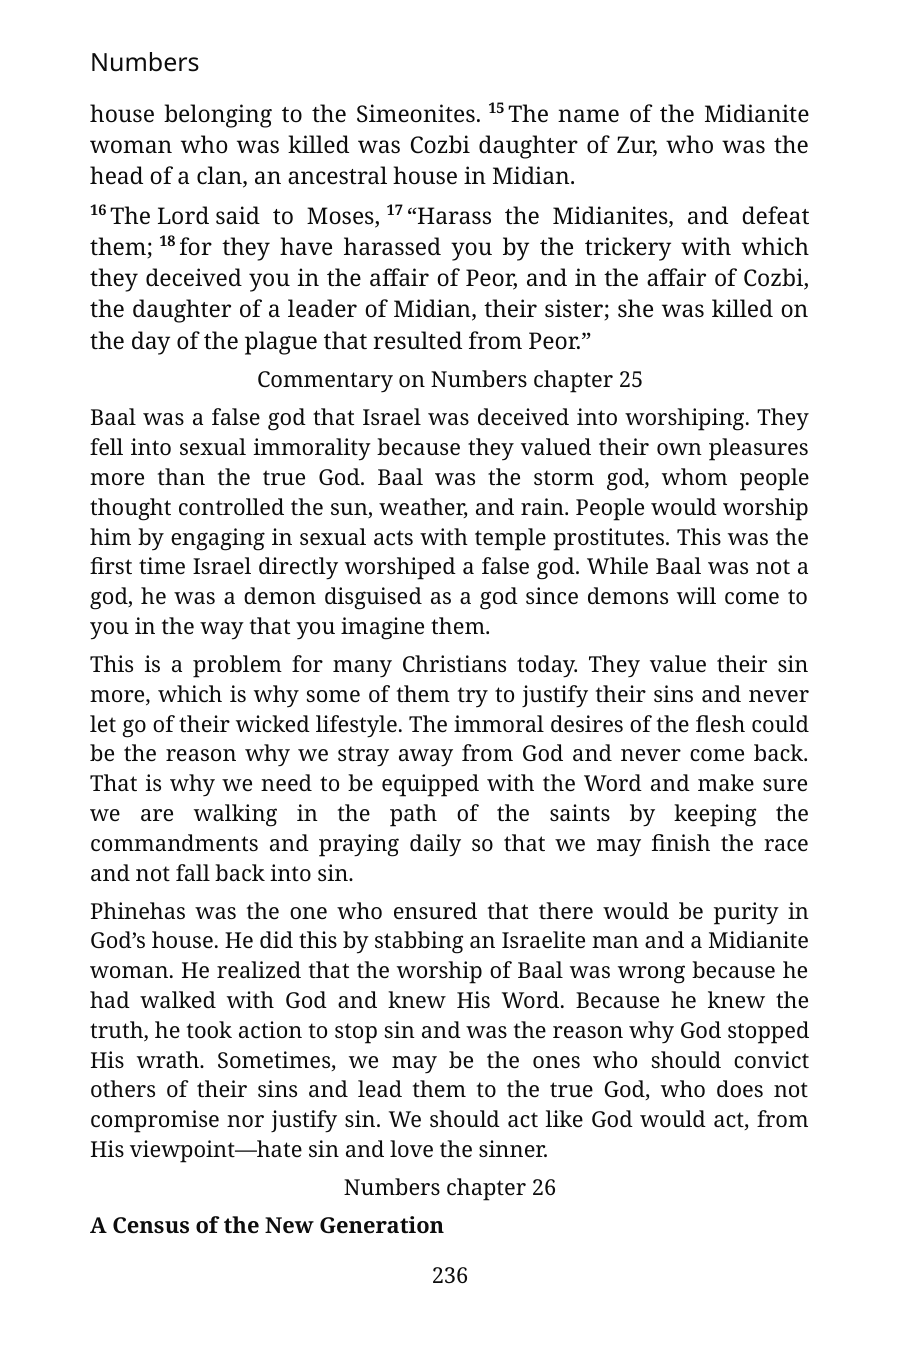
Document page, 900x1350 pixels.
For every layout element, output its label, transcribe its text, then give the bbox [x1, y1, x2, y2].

text A Census of the New Generation [90, 1210, 810, 1240]
text Numbers chapter 26 [90, 1172, 810, 1202]
text 16 The Lord said to Moses, 17 “Harass the Midianites, and defeat them; 18 for they have harassed you by the trickery with which they deceived you in the affair of Peor, and in the affair of Cozbi, the daughter of a leader of Midian, their sister; she was killed on the day of the plague that resulted from Peor.” [90, 199, 810, 356]
text Phinehas was the one who ensured that there would be purity in God’s house. He did this by stabbing an Israelite man and a Midianite woman. He realized that the worship of Baal was wrong because he had walked with God and knew His Word. Because he knew the truth, he took action to stop sin and was the reason why God stopped His wrath. Sometimes, we may be the ones who should convict others of their sins and lead them to the true God, who does not compromise nor justify sin. We should act like God would act, from His viewpoint—hate sin and love the sinner. [90, 896, 810, 1164]
text Commentary on Numbers chapter 25 [90, 364, 810, 394]
text house belonging to the Simeonites. 15 The name of the Midianite woman who was killed was Cozbi daughter of Zur, who was the head of a clan, an ancestral house in Midian. [90, 97, 810, 191]
text This is a problem for many Christians today. They value their sin more, which is why some of them try to justify their sins and never let go of their wicked lifestyle. The immoral desires of the flesh could be the reason why we stray away from God and never come back. That is why we need to be equipped with the Word and make sure we are walking in the path of the saints by keeping the commandments and praying daily so that we may finish the race and not fall back into sin. [90, 649, 810, 887]
text Baal was a false god that Israel was deceived into worshiping. They fell into sexual immorality because they valued their own pleasures more than the true God. Baal was the storm god, whom people thought controlled the sun, weather, and rain. People would worship him by engaging in sexual acts with temple prostitutes. This was the first time Israel directly worshiped a false god. While Baal was not a god, he was a demon disguised as a god since demons will come to you in the way that you imagine them. [90, 402, 810, 641]
